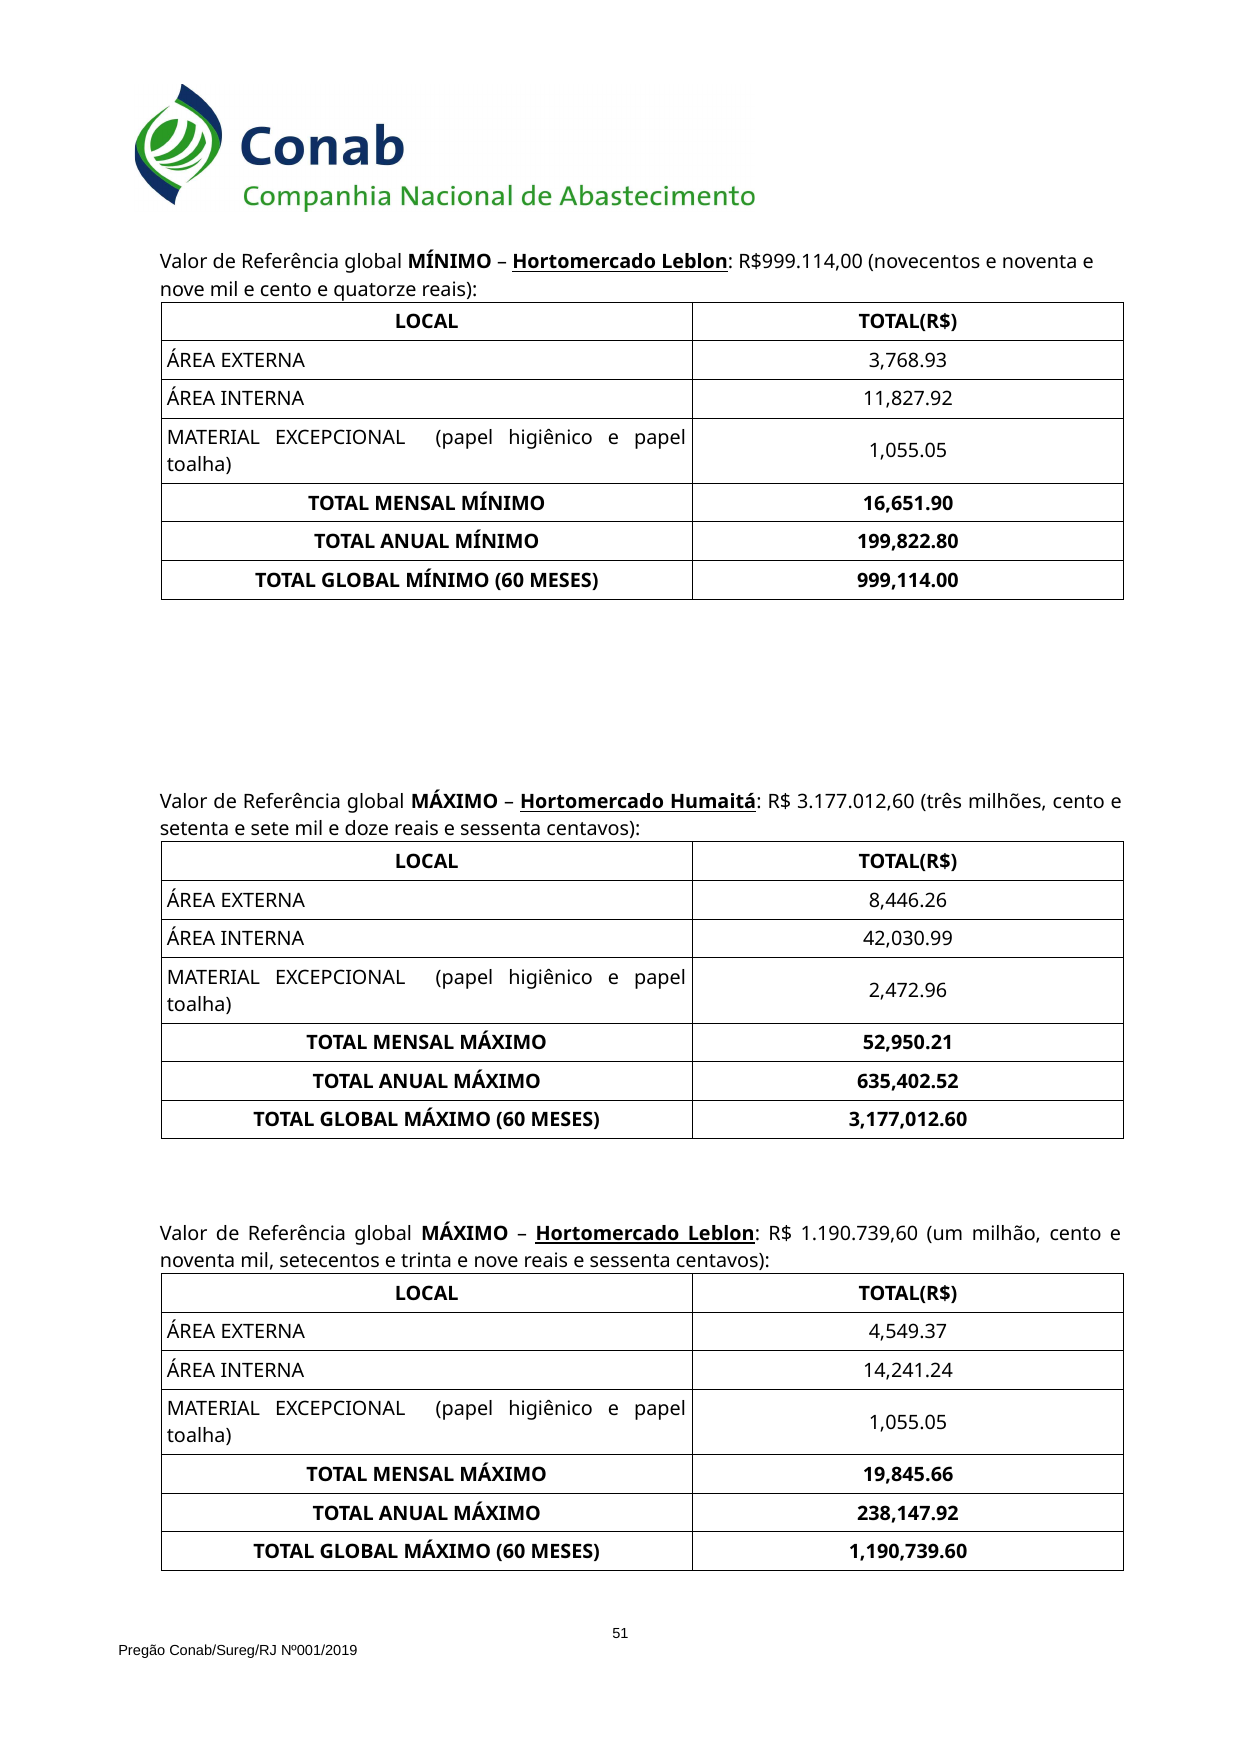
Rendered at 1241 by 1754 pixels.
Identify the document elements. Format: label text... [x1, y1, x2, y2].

table_cell 14.241,24 [693, 1351, 1123, 1389]
text Valor de Referência global MÍNIMO – Hortomercado Leblon: R$999.114,00 (novecentos e noventa e nove mil e cento e quatorze reais): [159, 248, 1122, 302]
table_cell TOTAL MENSAL MÁXIMO [162, 1024, 692, 1061]
table_cell 3.768,93 [693, 341, 1123, 379]
table_cell MATERIAL EXCEPCIONAL (papel higiênico e papel toalha) [162, 958, 692, 1023]
table_cell ÁREA EXTERNA [162, 881, 692, 918]
table_cell 635.402,52 [693, 1062, 1123, 1100]
table_cell TOTAL MENSAL MÁXIMO [162, 1455, 692, 1493]
table_header TOTAL(R$) [693, 303, 1123, 340]
table_cell 19.845,66 [693, 1455, 1123, 1493]
table_cell 1.055,05 [693, 1390, 1123, 1454]
table_header LOCAL [162, 842, 692, 880]
table_cell ÁREA EXTERNA [162, 1313, 692, 1350]
table_cell TOTAL ANUAL MÍNIMO [162, 522, 692, 560]
table_cell 1.190.739,60 [693, 1532, 1123, 1570]
table_cell 1.055,05 [693, 419, 1123, 483]
table_cell MATERIAL EXCEPCIONAL (papel higiênico e papel toalha) [162, 419, 692, 483]
text Valor de Referência global MÁXIMO – Hortomercado Humaitá: R$ 3.177.012,60 (três milhões, cento e setenta e sete mil e doze reais e sessenta centavos): [159, 787, 1122, 841]
table_cell 8.446,26 [693, 881, 1123, 918]
table_cell ÁREA INTERNA [162, 920, 692, 957]
table_header LOCAL [162, 1274, 692, 1312]
table_cell 4.549,37 [693, 1313, 1123, 1350]
table_cell 999.114,00 [693, 561, 1123, 598]
table_cell ÁREA INTERNA [162, 380, 692, 417]
table_cell TOTAL GLOBAL MÁXIMO (60 MESES) [162, 1532, 692, 1570]
table_cell TOTAL ANUAL MÁXIMO [162, 1494, 692, 1531]
table_cell 52.950,21 [693, 1024, 1123, 1061]
table_header TOTAL(R$) [693, 842, 1123, 880]
table_cell TOTAL ANUAL MÁXIMO [162, 1062, 692, 1100]
text Valor de Referência global MÁXIMO – Hortomercado Leblon: R$ 1.190.739,60 (um milhão, cento e noventa mil, setecentos e trinta e nove reais e sessenta centavos): [159, 1219, 1122, 1273]
table_cell TOTAL GLOBAL MÍNIMO (60 MESES) [162, 561, 692, 598]
table_cell 3.177.012,60 [693, 1101, 1123, 1138]
table_cell TOTAL GLOBAL MÁXIMO (60 MESES) [162, 1101, 692, 1138]
table_header TOTAL(R$) [693, 1274, 1123, 1312]
table_cell 42.030,99 [693, 920, 1123, 957]
table_cell ÁREA EXTERNA [162, 341, 692, 379]
table_cell 199.822,80 [693, 522, 1123, 560]
table_header LOCAL [162, 303, 692, 340]
table_cell ÁREA INTERNA [162, 1351, 692, 1389]
picture [134, 84, 755, 212]
table_cell 16.651,90 [693, 484, 1123, 521]
table_cell 238.147,92 [693, 1494, 1123, 1531]
table_cell MATERIAL EXCEPCIONAL (papel higiênico e papel toalha) [162, 1390, 692, 1454]
table_cell 2.472,96 [693, 958, 1123, 1023]
table_cell TOTAL MENSAL MÍNIMO [162, 484, 692, 521]
table_cell 11.827,92 [693, 380, 1123, 417]
